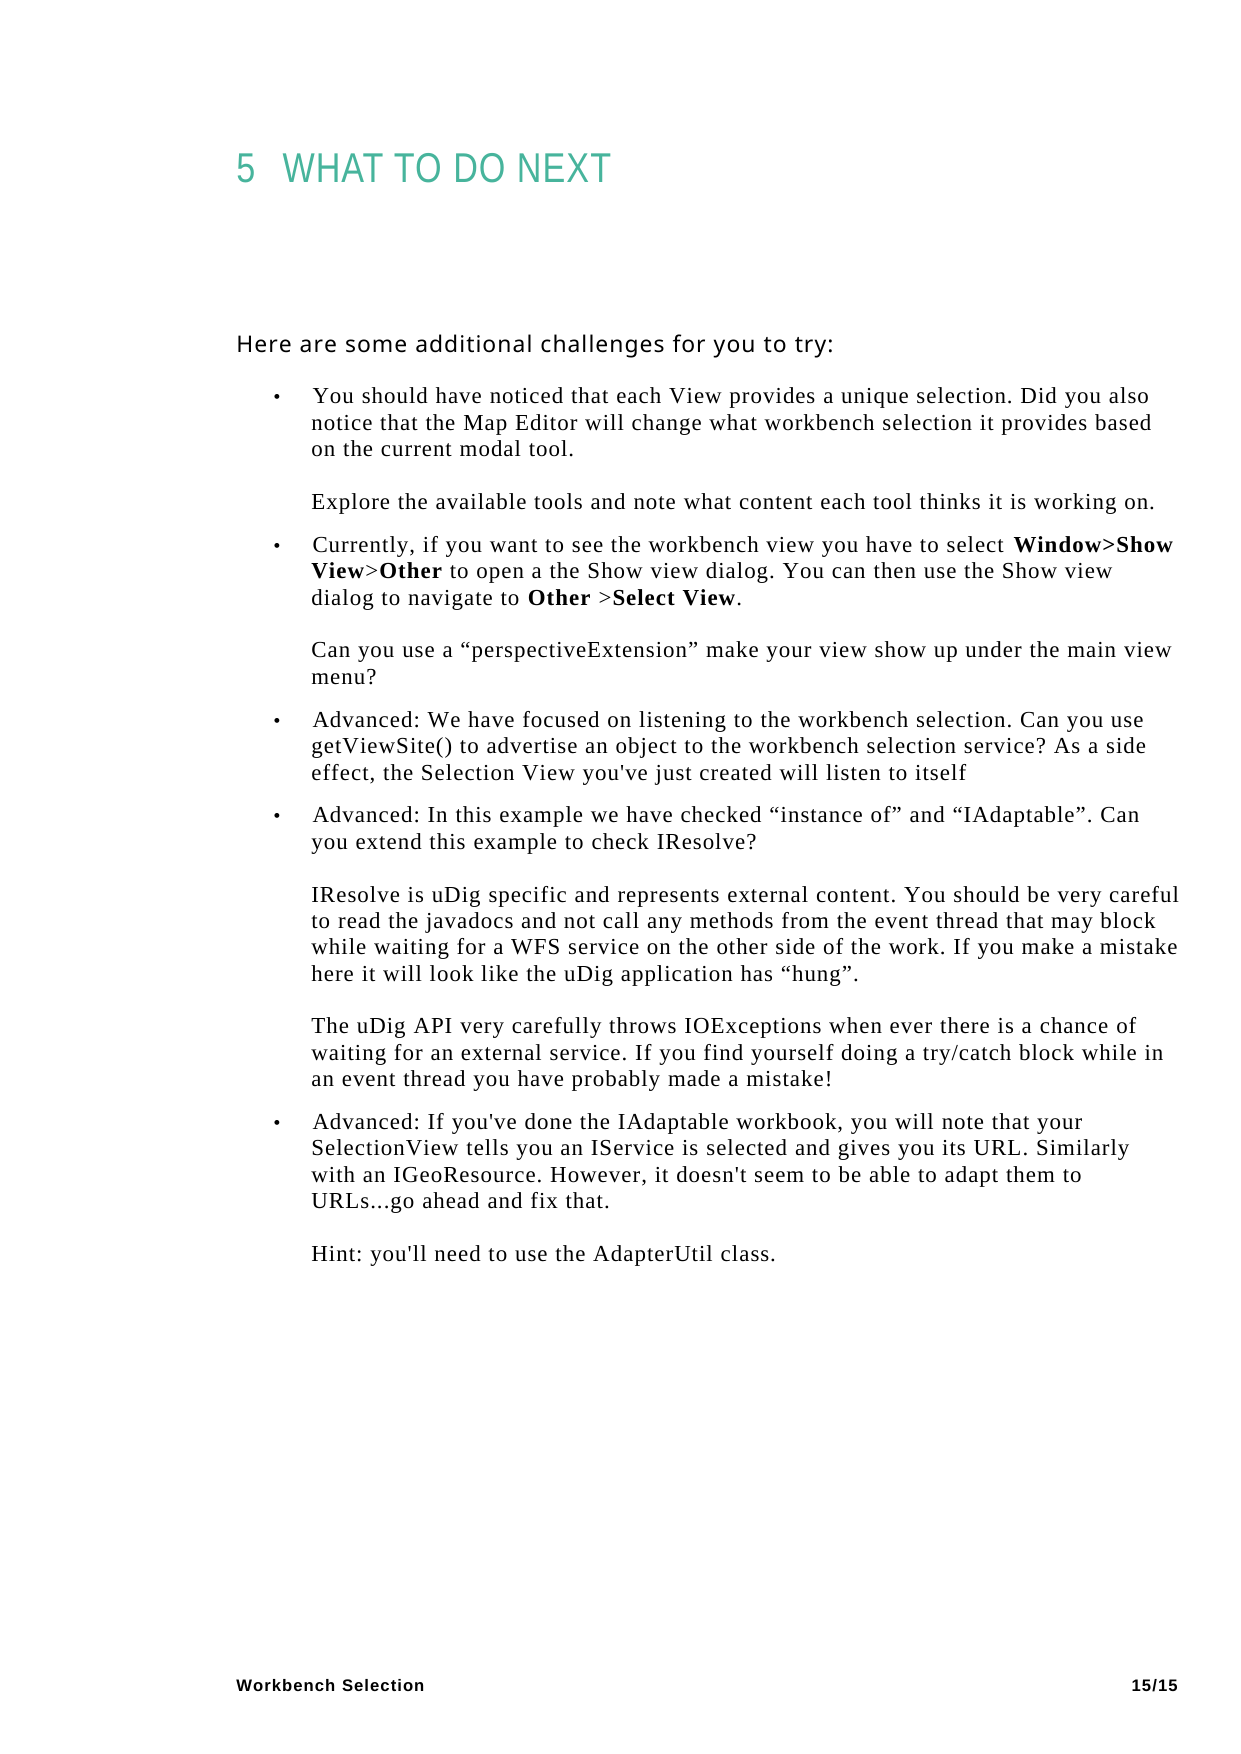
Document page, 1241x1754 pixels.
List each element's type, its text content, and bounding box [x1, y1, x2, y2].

subtitle What to do Next [236, 143, 1181, 191]
list Advanced: We have focused on listening to the workbench selection. Can you use getViewSite() to advertise an object to the workbench selection service? As a side effect, the Selection View you've just created will listen to itself [274, 706, 1181, 785]
text Here are some additional challenges for you to try: [236, 322, 1181, 360]
list Advanced: If you've done the IAdaptable workbook, you will note that your SelectionView tells you an IService is selected and gives you its URL. Similarly with an IGeoResource. However, it doesn't seem to be able to adapt them to URLs...go ahead and fix that. Hint: you'll need to use the AdapterUtil class. [274, 1108, 1181, 1266]
list Advanced: In this example we have checked “instance of” and “IAdaptable”. Can you extend this example to check IResolve? IResolve is uDig specific and represents external content. You should be very careful to read the javadocs and not call any methods from the event thread that may block while waiting for a WFS service on the other side of the work. If you make a mistake here it will look like the uDig application has “hung”. The uDig API very carefully throws IOExceptions when ever there is a chance of waiting for an external service. If you find yourself doing a try/catch block while in an event thread you have probably made a mistake! [274, 802, 1181, 1091]
list Currently, if you want to see the workbench view you have to select Window>Show View>Other to open a the Show view dialog. You can then use the Show view dialog to navigate to Other >Select View. Can you use a “perspectiveExtension” make your view show up under the main view menu? [274, 531, 1181, 689]
list You should have noticed that each View provides a unique selection. Did you also notice that the Map Editor will change what workbench selection it provides based on the current modal tool. Explore the available tools and note what content each tool thinks it is working on. [274, 383, 1181, 514]
